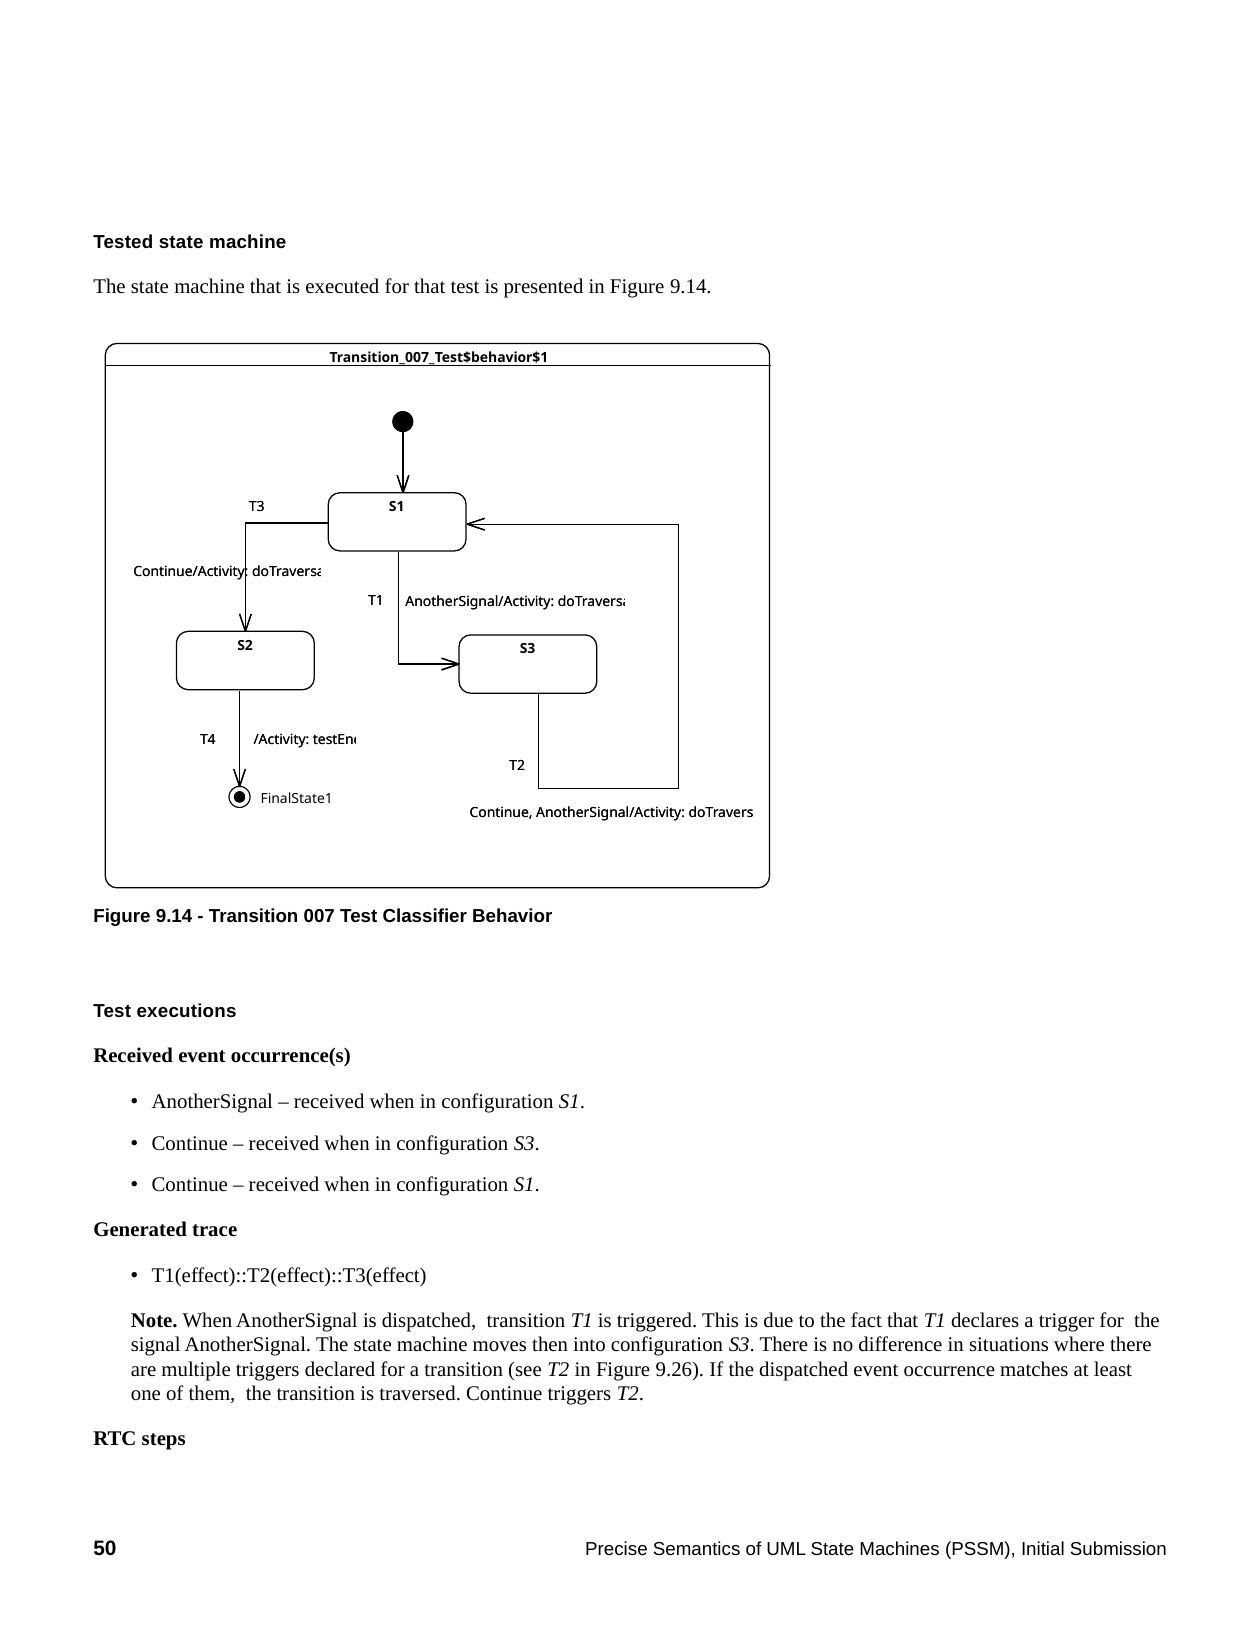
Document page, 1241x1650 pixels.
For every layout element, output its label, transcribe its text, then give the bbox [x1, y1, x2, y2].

list Continue – received when in configuration S3. [131, 1129, 1164, 1154]
text The state machine that is executed for that test is presented in Figure 9.14. [93, 274, 1164, 298]
text Note. When AnotherSignal is dispatched, transition T1 is triggered. This is due to the fact that T1 declares a trigger for the signal AnotherSignal. The state machine moves then into configuration S3. There is no difference in situations where there are multiple triggers declared for a transition (see T2 in Figure 9.26). If the dispatched event occurrence matches at least one of them, the transition is traversed. Continue triggers T2. [131, 1308, 1164, 1404]
list T1(effect)::T2(effect)::T3(effect) [131, 1262, 1164, 1287]
text Figure 9.14 - Transition 007 Test Classifier Behavior [93, 331, 879, 926]
subtitle Test executions [93, 1000, 1164, 1022]
text RTC steps [93, 1426, 1164, 1450]
list Continue – received when in configuration S1. [131, 1171, 1164, 1196]
subtitle Tested state machine [93, 231, 1164, 253]
text Received event occurrence(s) [93, 1043, 1164, 1067]
list AnotherSignal – received when in configuration S1. [131, 1088, 1164, 1113]
text Generated trace [93, 1217, 1164, 1241]
